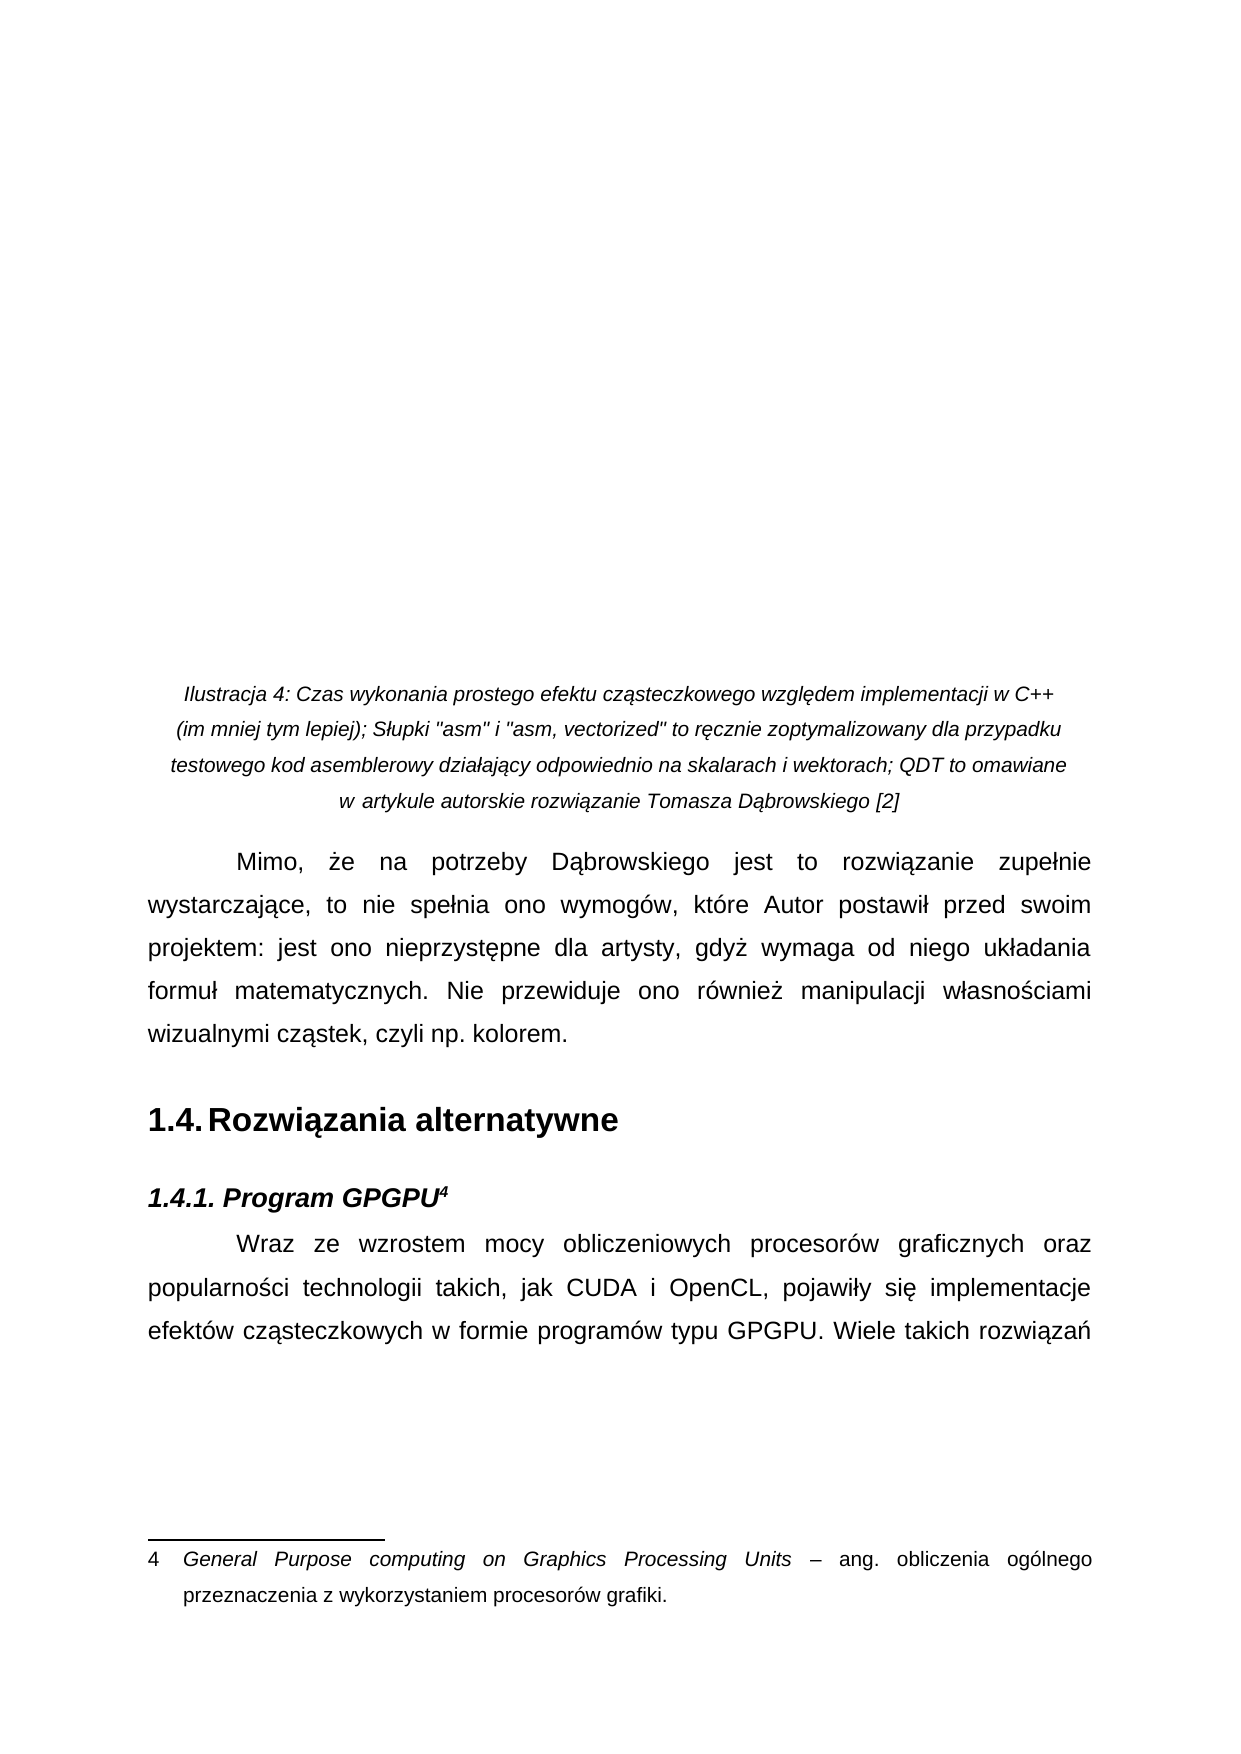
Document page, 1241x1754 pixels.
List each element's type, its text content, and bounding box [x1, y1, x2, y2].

text Ilustracja 4: Czas wykonania prostego efektu cząsteczkowego względem implementacji w C++ (im mniej tym lepiej); Słupki "asm" i "asm, vectorized" to ręcznie zoptymalizowany dla przypadku testowego kod asemblerowy działający odpowiednio na skalarach i wektorach; QDT to omawiane w artykule autorskie rozwiązanie Tomasza Dąbrowskiego [2] [169, 148, 1071, 813]
subtitle Rozwiązania alternatywne [148, 1100, 1092, 1138]
text Mimo, że na potrzeby Dąbrowskiego jest to rozwiązanie zupełnie wystarczające, to nie spełnia ono wymogów, które Autor postawił przed swoim projektem: jest ono nieprzystępne dla artysty, gdyż wymaga od niego układania formuł matematycznych. Nie przewiduje ono również manipulacji własnościami wizualnymi cząstek, czyli np. kolorem. [148, 148, 1092, 1048]
subtitle Program GPGPU [148, 1182, 1092, 1214]
text Wraz ze wzrostem mocy obliczeniowych procesorów graficznych oraz popularności technologii takich, jak CUDA i OpenCL, pojawiły się implementacje efektów cząsteczkowych w formie programów typu GPGPU. Wiele takich rozwiązań [148, 1229, 1092, 1387]
text General Purpose computing on Graphics Processing Units – ang. obliczenia ogólnego przeznaczenia z wykorzystaniem procesorów grafiki. [148, 1546, 1092, 1606]
